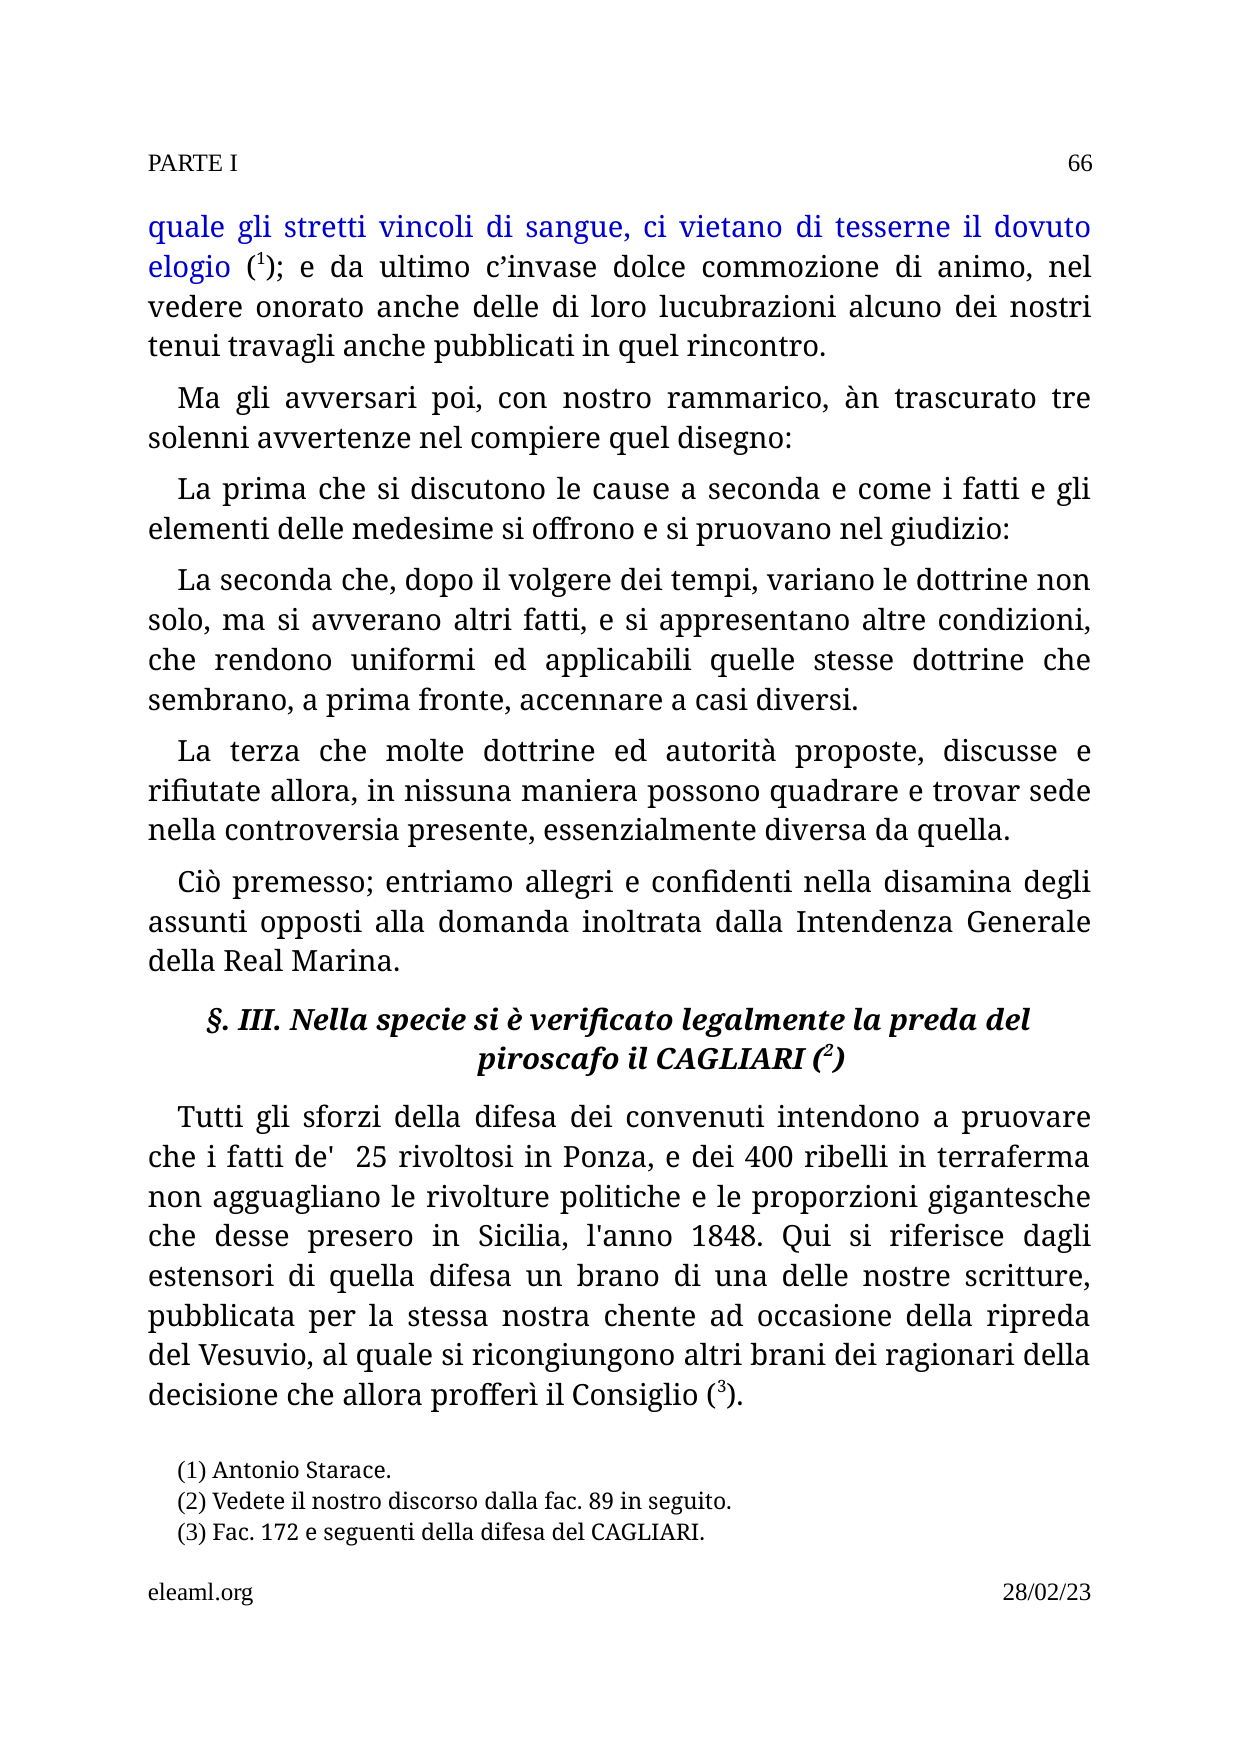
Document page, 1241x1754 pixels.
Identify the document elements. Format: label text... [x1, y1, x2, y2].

subtitle §. III. Nella specie si è verificato legalmente la preda del piroscafo il CAGLIARI () [148, 999, 1093, 1078]
text Fac. 172 e seguenti della difesa del CAGLIARI. [148, 1516, 1093, 1547]
text Antonio Starace. [148, 1454, 1093, 1485]
text Ma gli avversari poi, con nostro rammarico, àn trascurato tre solenni avvertenze nel compiere quel disegno: [148, 377, 1093, 457]
text Ciò premesso; entriamo allegri e confidenti nella disamina degli assunti opposti alla domanda inoltrata dalla Intendenza Generale della Real Marina. [148, 861, 1093, 980]
text La prima che si discutono le cause a seconda e come i fatti e gli elementi delle medesime si offrono e si pruovano nel giudizio: [148, 468, 1093, 548]
text La seconda che, dopo il volgere dei tempi, variano le dottrine non solo, ma si avverano altri fatti, e si appresentano altre condizioni, che rendono uniformi ed applicabili quelle stesse dottrine che sembrano, a prima fronte, accennare a casi diversi. [148, 560, 1093, 718]
text La terza che molte dottrine ed autorità proposte, discusse e rifiutate allora, in nissuna maniera possono quadrare e trovar sede nella controversia presente, essenzialmente diversa da quella. [148, 730, 1093, 849]
text quale gli stretti vincoli di sangue, ci vietano di tesserne il dovuto elogio (); e da ultimo c’invase dolce commozione di animo, nel vedere onorato anche delle di loro lucubrazioni alcuno dei nostri tenui travagli anche pubblicati in quel rincontro. [148, 207, 1093, 365]
text Vedete il nostro discorso dalla fac. 89 in seguito. [148, 1485, 1093, 1516]
text Tutti gli sforzi della difesa dei convenuti intendono a pruovare che i fatti de' 25 rivoltosi in Ponza, e dei 400 ribelli in terraferma non agguagliano le rivolture politiche e le proporzioni gigantesche che desse presero in Sicilia, l'anno 1848. Qui si riferisce dagli estensori di quella difesa un brano di una delle nostre scritture, pubblicata per la stessa nostra chente ad occasione della ripreda del Vesuvio, al quale si ricongiungono altri brani dei ragionari della decisione che allora profferì il Consiglio (). [148, 1097, 1093, 1414]
